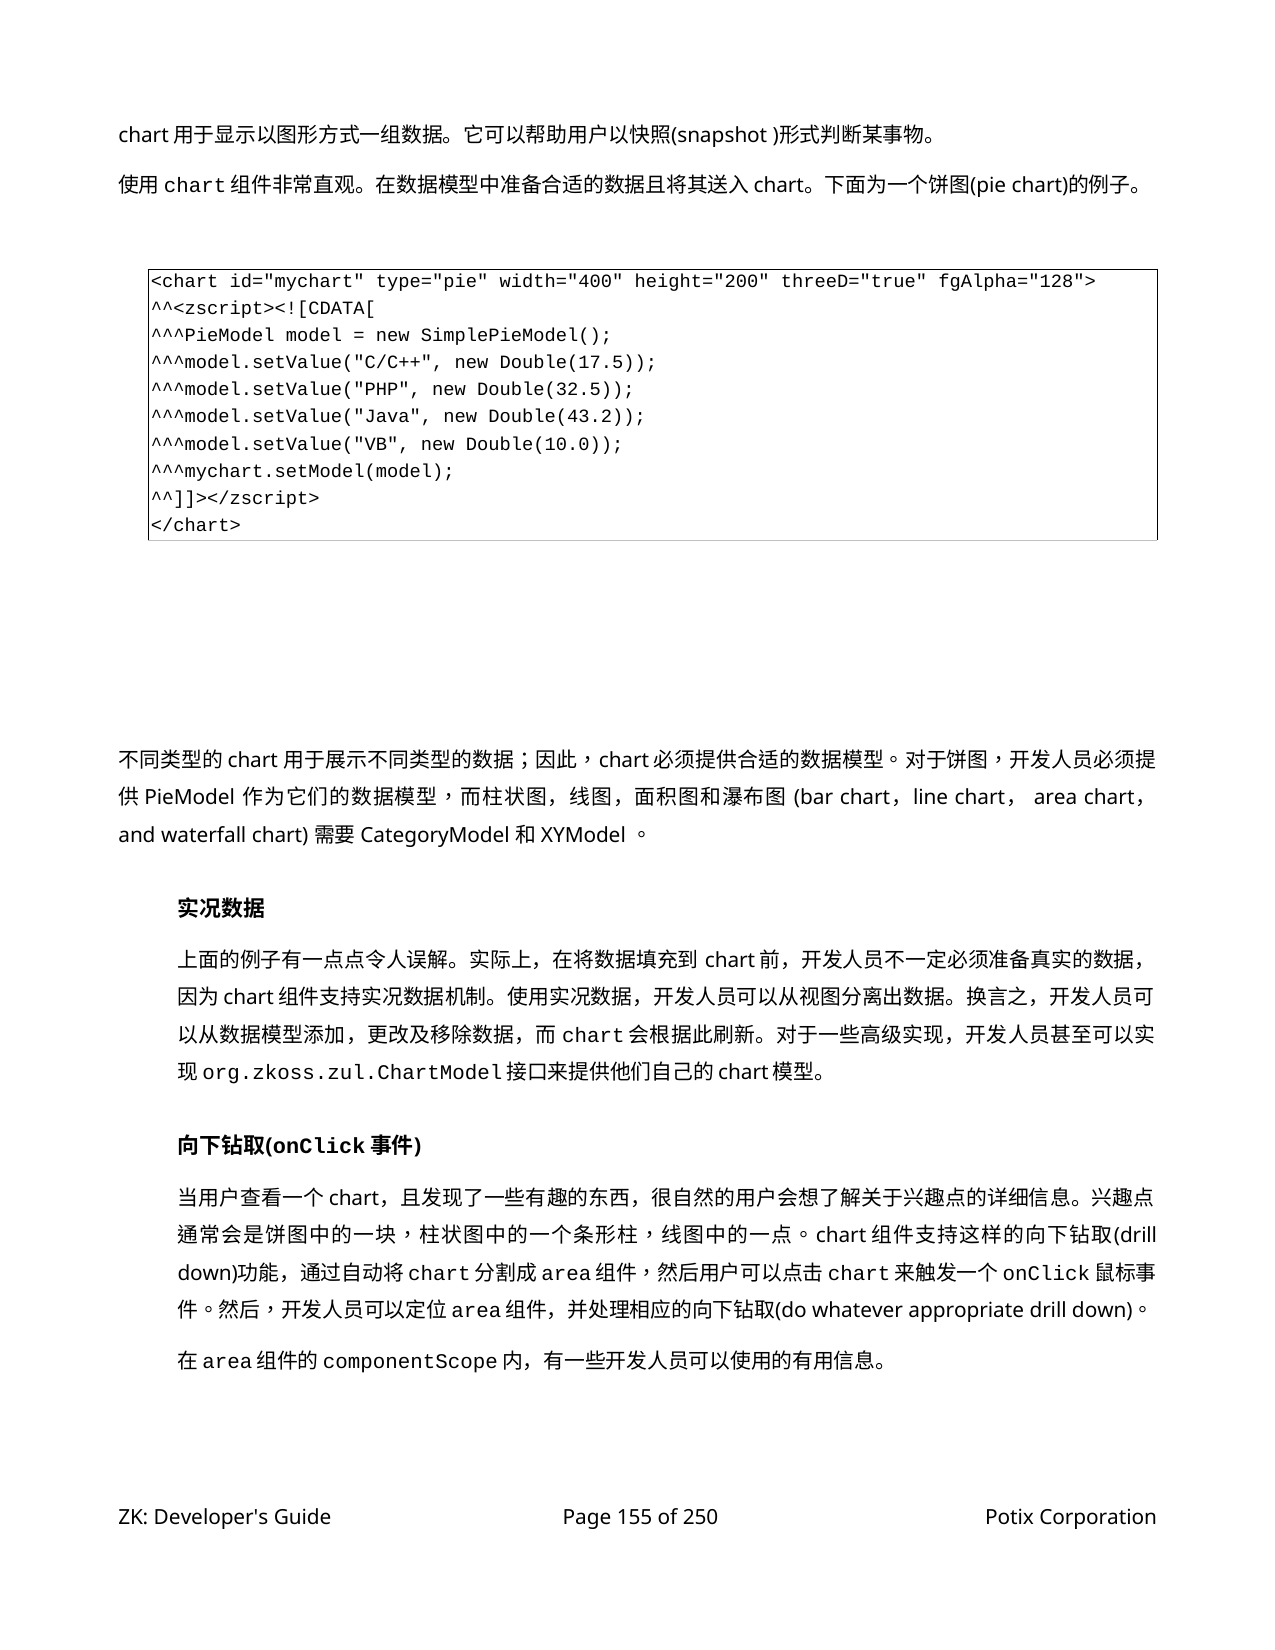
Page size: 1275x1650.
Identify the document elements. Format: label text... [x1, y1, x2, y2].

text 不同类型的chart 用于展示不同类型的数据；因此，chart必须提供合适的数据模型。对于饼图，开发人员必须提供PieModel 作为它们的数据模型，而柱状图，线图，面积图和瀑布图 (bar chart，line chart， area chart， and waterfall chart) 需要 CategoryModel 和 XYModel 。 [118, 743, 1157, 848]
text 当用户查看一个chart，且发现了一些有趣的东西，很自然的用户会想了解关于兴趣点的详细信息。兴趣点通常会是饼图中的一块，柱状图中的一个条形柱，线图中的一点。chart组件支持这样的向下钻取(drill down)功能，通过自动将chart分割成area组件，然后用户可以点击chart来触发一个onClick鼠标事件。然后，开发人员可以定位area组件，并处理相应的向下钻取(do whatever appropriate drill down)。 [177, 1181, 1157, 1324]
text ^^<zscript><![CDATA[ [149, 296, 1157, 320]
text 在area组件的componentScope内，有一些开发人员可以使用的有用信息。 [177, 1345, 1157, 1375]
text ^^^model.setValue("VB", new Double(10.0)); [149, 432, 1157, 456]
text ^^]]></zscript> [149, 486, 1157, 510]
text ^^^model.setValue("Java", new Double(43.2)); [149, 404, 1157, 429]
text 上面的例子有一点点令人误解。实际上，在将数据填充到chart前，开发人员不一定必须准备真实的数据，因为chart组件支持实况数据机制。使用实况数据，开发人员可以从视图分离出数据。换言之，开发人员可以从数据模型添加，更改及移除数据，而chart会根据此刷新。对于一些高级实现，开发人员甚至可以实现org.zkoss.zul.ChartModel接口来提供他们自己的chart模型。 [177, 943, 1157, 1086]
text </chart> [149, 513, 1157, 540]
text ^^^mychart.setModel(model); [149, 459, 1157, 483]
text ^^^model.setValue("PHP", new Double(32.5)); [149, 377, 1157, 401]
text ^^^PieModel model = new SimplePieModel(); [149, 323, 1157, 347]
text 使用chart组件非常直观。在数据模型中准备合适的数据且将其送入chart。下面为一个饼图(pie chart)的例子。 [118, 169, 1157, 199]
subtitle 向下钻取(onClick事件) [177, 1128, 1157, 1161]
text chart用于显示以图形方式一组数据。它可以帮助用户以快照(snapshot )形式判断某事物。 [118, 118, 1157, 148]
subtitle 实况数据 [177, 891, 1157, 922]
text ^^^model.setValue("C/C++", new Double(17.5)); [149, 350, 1157, 374]
text <chart id="mychart" type="pie" width="400" height="200" threeD="true" fgAlpha="128"> [149, 270, 1157, 293]
